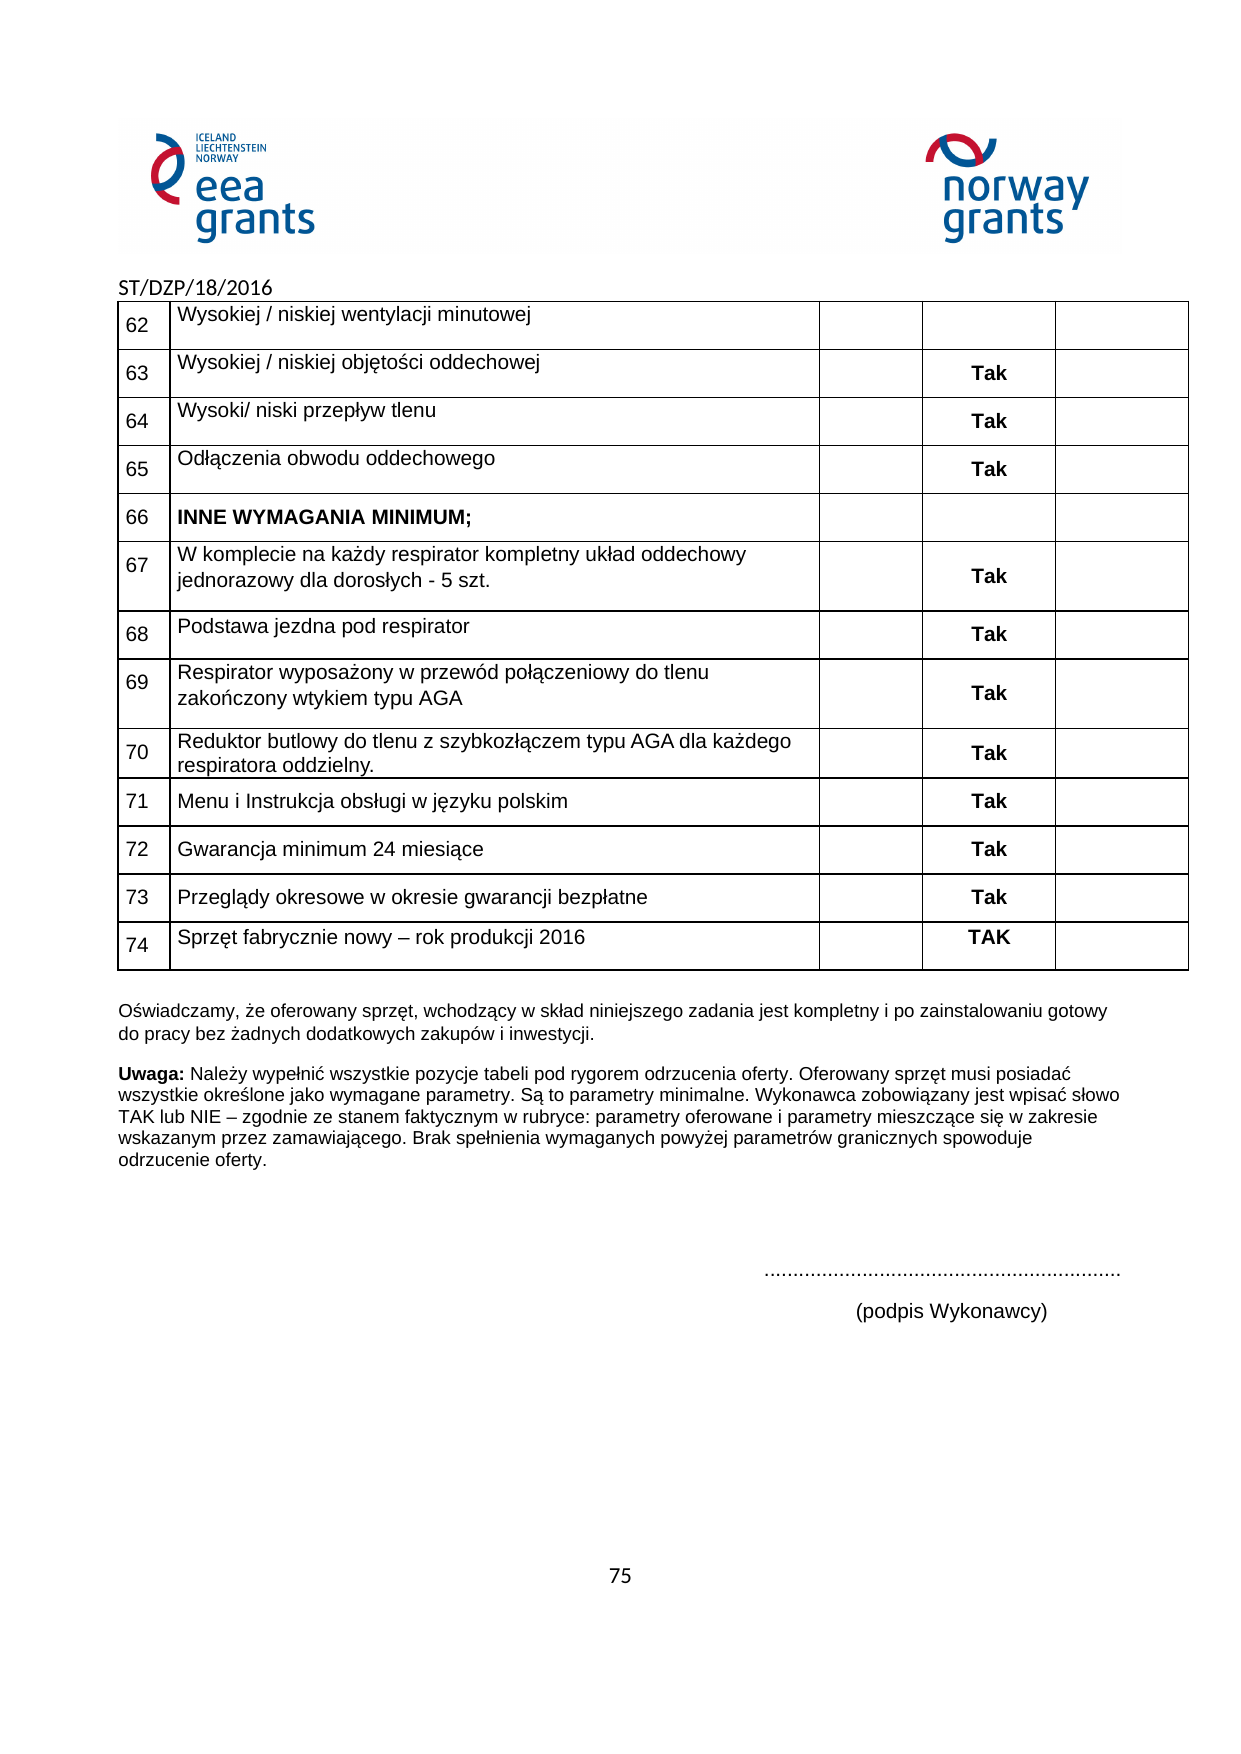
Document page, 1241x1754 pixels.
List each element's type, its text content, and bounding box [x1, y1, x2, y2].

table_cell [1056, 542, 1188, 610]
table_cell INNE WYMAGANIA MINIMUM; [171, 494, 819, 541]
table_cell 74 [119, 923, 169, 969]
table_cell Tak [923, 612, 1055, 658]
table_cell Tak [923, 660, 1055, 728]
table_cell [1056, 446, 1188, 493]
table_cell Tak [923, 398, 1055, 445]
table_cell Wysokiej / niskiej wentylacji minutowej [171, 302, 819, 349]
table_cell Respirator wyposażony w przewód połączeniowy do tlenu zakończony wtykiem typu AGA [171, 660, 819, 728]
table_cell Tak [923, 779, 1055, 825]
table_cell [820, 612, 922, 658]
table_cell [820, 494, 922, 541]
table_cell [1056, 875, 1188, 921]
table_cell Tak [923, 350, 1055, 397]
table_cell [1056, 302, 1188, 349]
text .............................................................. [156, 1256, 1122, 1280]
table_cell [1056, 729, 1188, 777]
table_cell 71 [119, 779, 169, 825]
table_cell [820, 779, 922, 825]
table_cell [820, 875, 922, 921]
table_cell [820, 302, 922, 349]
table_cell [1056, 494, 1188, 541]
table_cell Tak [923, 729, 1055, 777]
table_cell [820, 398, 922, 445]
table_cell [1056, 612, 1188, 658]
table_cell 65 [119, 446, 169, 493]
table_cell [820, 446, 922, 493]
table_cell [1056, 398, 1188, 445]
table_cell Tak [923, 446, 1055, 493]
table_cell [923, 494, 1055, 541]
table_cell Tak [923, 542, 1055, 610]
table_cell 67 [119, 542, 169, 610]
table_cell 73 [119, 875, 169, 921]
table_cell Wysoki/ niski przepływ tlenu [171, 398, 819, 445]
table_cell Gwarancja minimum 24 miesiące [171, 827, 819, 873]
table_cell [820, 923, 922, 969]
text Uwaga: Należy wypełnić wszystkie pozycje tabeli pod rygorem odrzucenia oferty. Oferowany sprzęt musi posiadać wszystkie określone jako wymagane parametry. Są to parametry minimalne. Wykonawca zobowiązany jest wpisać słowo TAK lub NIE – zgodnie ze stanem faktycznym w rubryce: parametry oferowane i parametry mieszczące się w zakresie wskazanym przez zamawiającego. Brak spełnienia wymaganych powyżej parametrów granicznych spowoduje odrzucenie oferty. [118, 1062, 1122, 1170]
table_cell [820, 729, 922, 777]
text (podpis Wykonawcy) [118, 1299, 1122, 1323]
table_cell [820, 350, 922, 397]
table_cell Sprzęt fabrycznie nowy – rok produkcji 2016 [171, 923, 819, 969]
table_cell [1056, 827, 1188, 873]
table_cell 70 [119, 729, 169, 777]
table_cell [923, 302, 1055, 349]
table_cell 63 [119, 350, 169, 397]
table_cell [1056, 350, 1188, 397]
table_cell Podstawa jezdna pod respirator [171, 612, 819, 658]
table_cell 69 [119, 660, 169, 728]
table_cell Menu i Instrukcja obsługi w języku polskim [171, 779, 819, 825]
table_cell [1056, 923, 1188, 969]
table_cell [1056, 660, 1188, 728]
table_cell TAK [923, 923, 1055, 969]
text Oświadczamy, że oferowany sprzęt, wchodzący w skład niniejszego zadania jest kompletny i po zainstalowaniu gotowy do pracy bez żadnych dodatkowych zakupów i inwestycji. [118, 999, 1122, 1044]
table_cell 68 [119, 612, 169, 658]
table_cell 66 [119, 494, 169, 541]
table_cell Wysokiej / niskiej objętości oddechowej [171, 350, 819, 397]
table_cell 72 [119, 827, 169, 873]
table_cell [820, 660, 922, 728]
table_cell Reduktor butlowy do tlenu z szybkozłączem typu AGA dla każdego respiratora oddzielny. [171, 729, 819, 777]
table_cell W komplecie na każdy respirator kompletny układ oddechowy jednorazowy dla dorosłych - 5 szt. [171, 542, 819, 610]
table_cell [820, 827, 922, 873]
table_cell Przeglądy okresowe w okresie gwarancji bezpłatne [171, 875, 819, 921]
table_cell [1056, 779, 1188, 825]
table_cell Tak [923, 827, 1055, 873]
table_cell [820, 542, 922, 610]
table_cell 64 [119, 398, 169, 445]
table_cell Tak [923, 875, 1055, 921]
table_cell 62 [119, 302, 169, 349]
table_cell Odłączenia obwodu oddechowego [171, 446, 819, 493]
